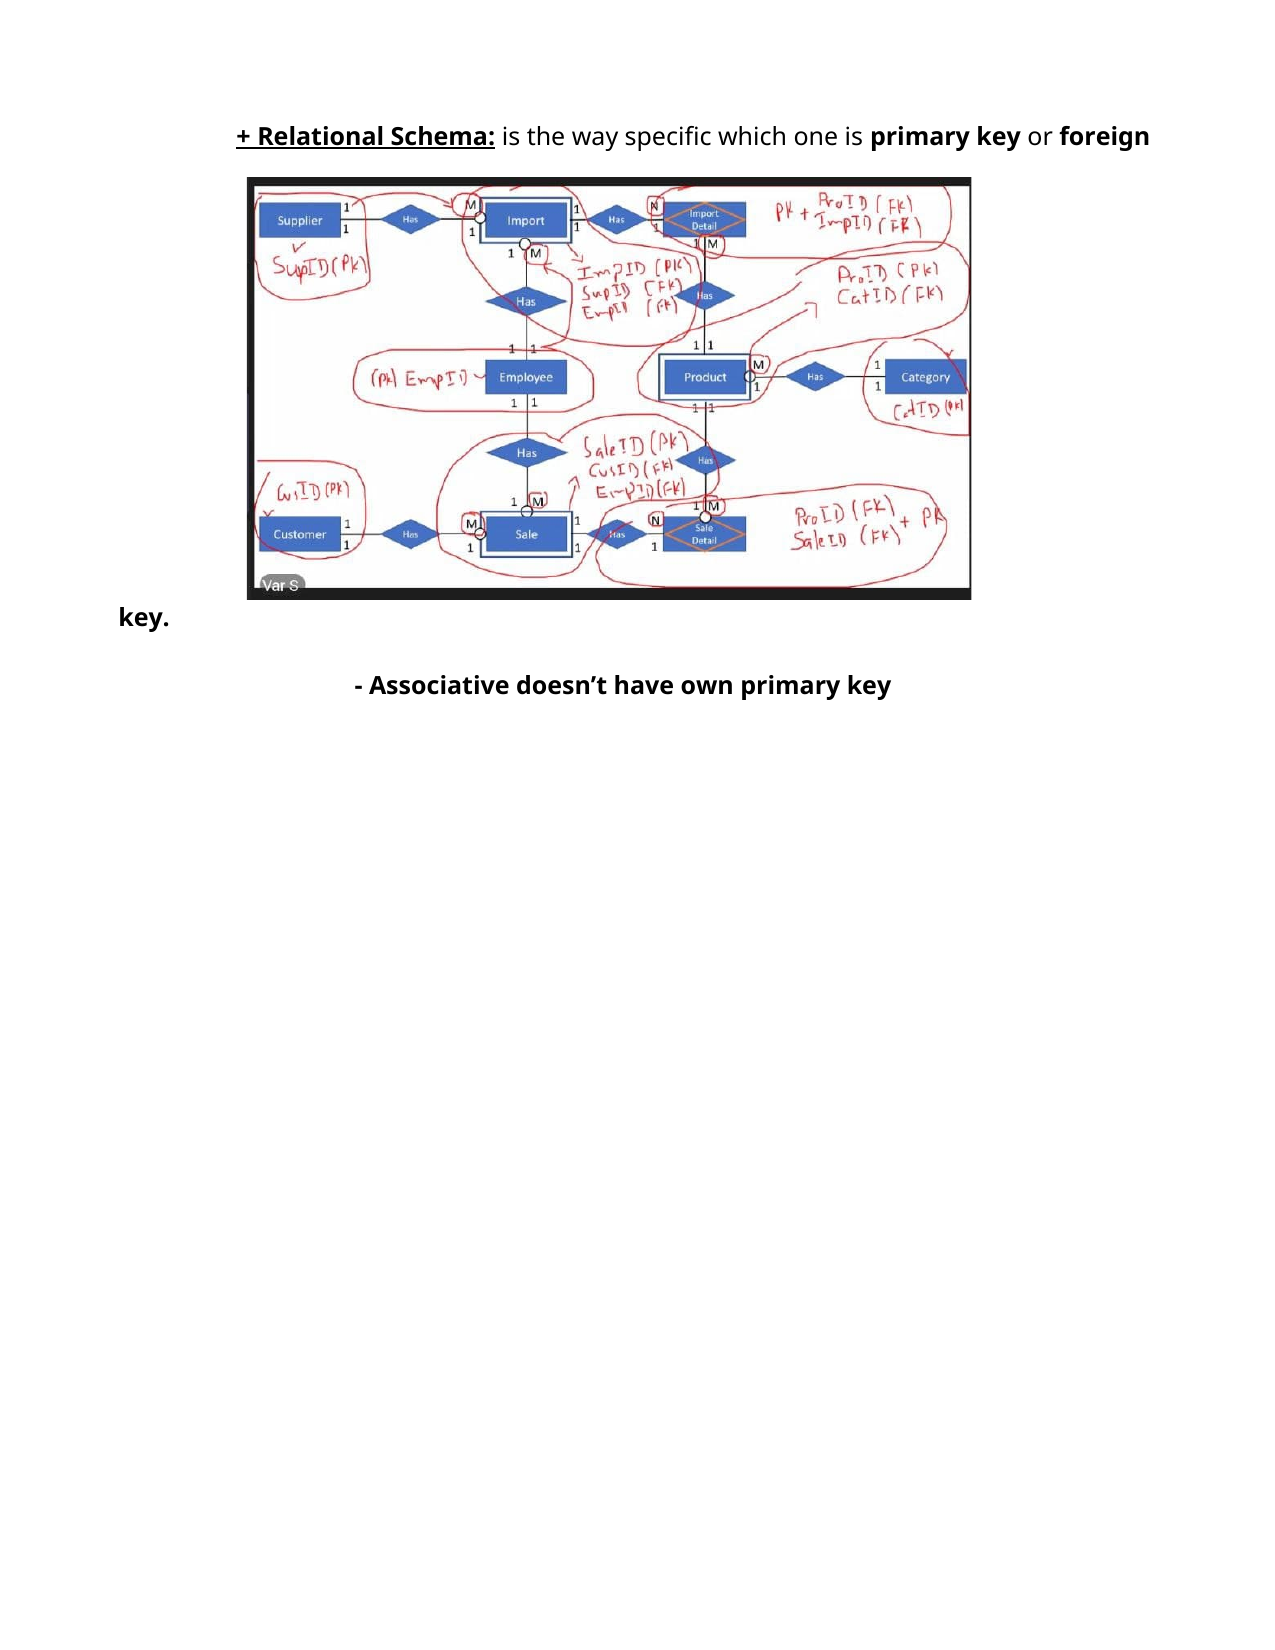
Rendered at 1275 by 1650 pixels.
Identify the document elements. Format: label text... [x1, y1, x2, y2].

text + Relational Schema: is the way specific which one is primary key or foreign key. - Associative doesn’t have own primary key [118, 118, 1157, 701]
picture [246, 177, 972, 600]
